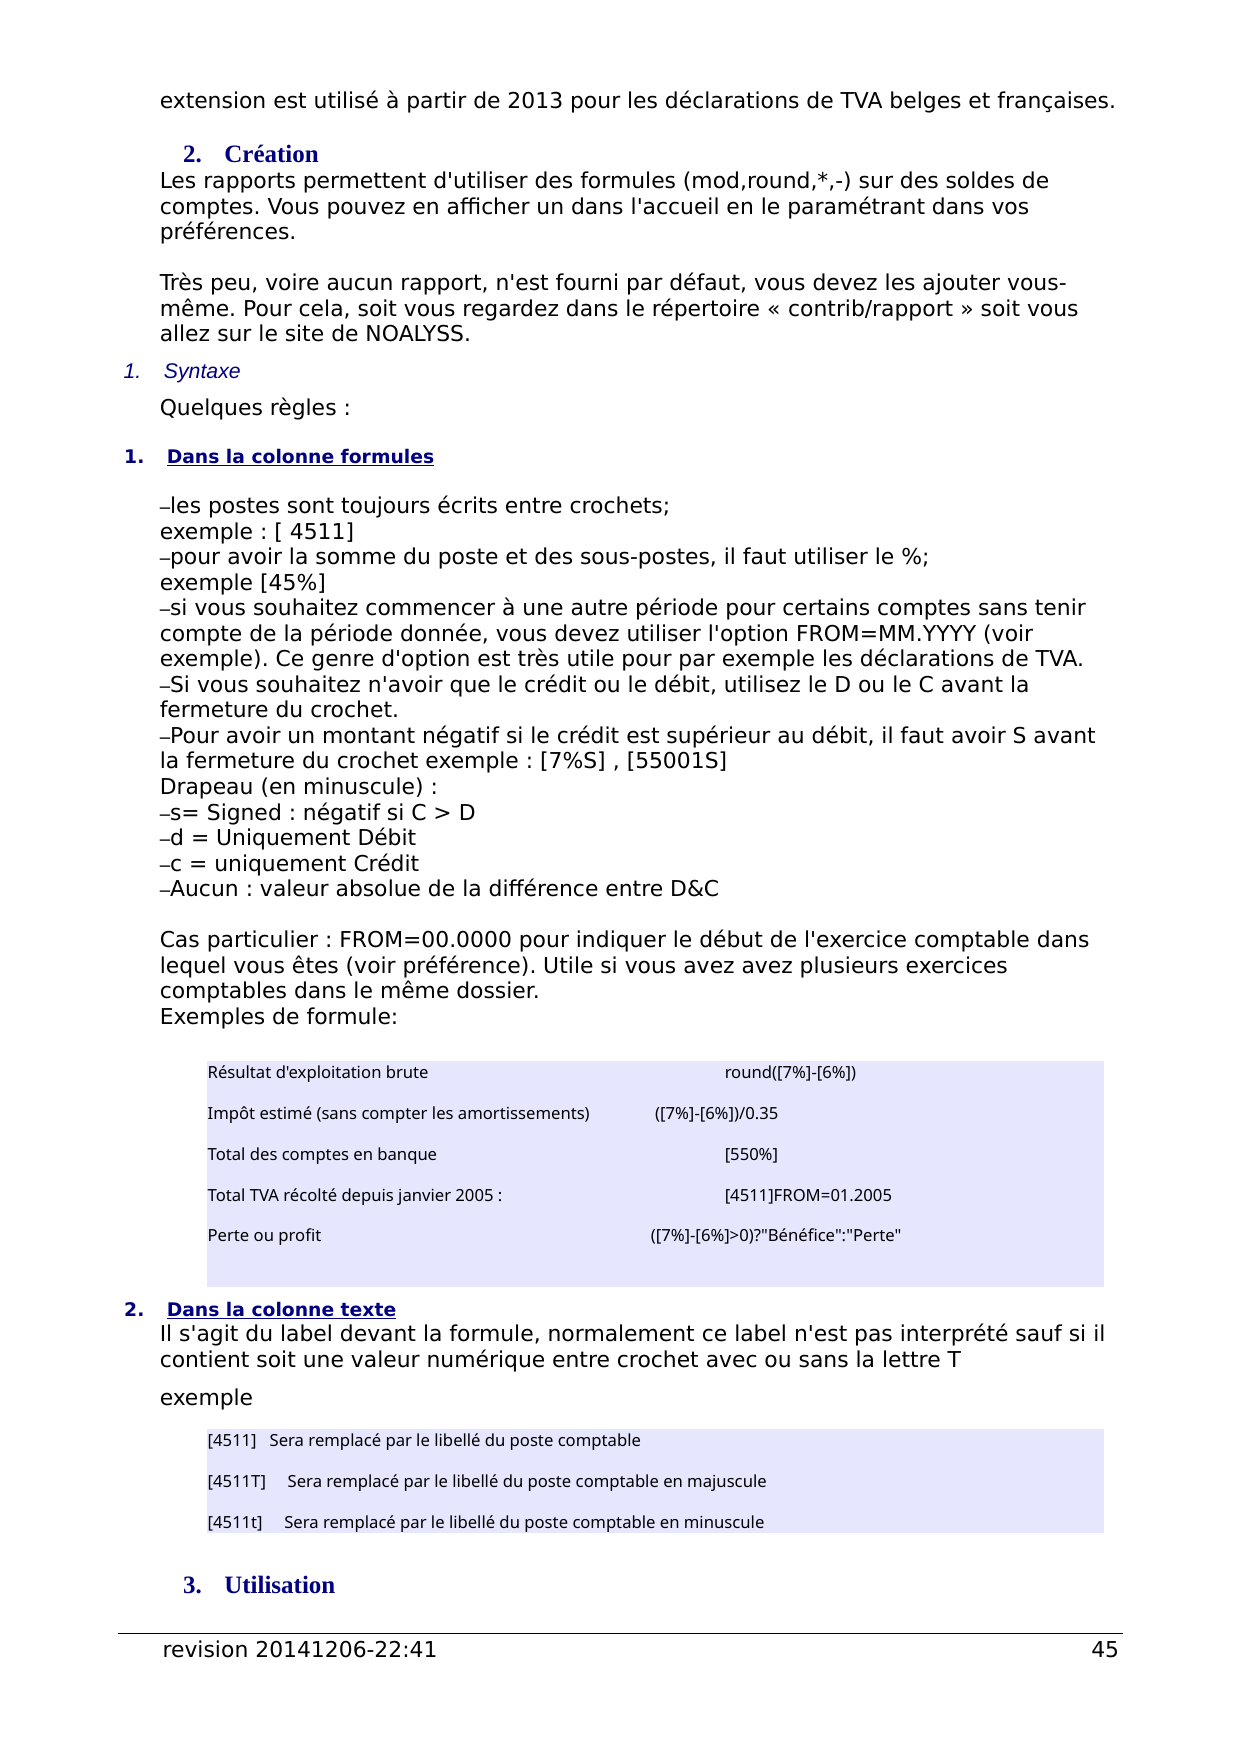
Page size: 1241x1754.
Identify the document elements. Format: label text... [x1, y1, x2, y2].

list les postes sont toujours écrits entre crochets; exemple : [ 4511] [159, 493, 1123, 544]
subtitle Utilisation [177, 1570, 1123, 1599]
text Résultat d'exploitation brute round([7%]-[6%]) [207, 1061, 1104, 1084]
text [4511T] Sera remplacé par le libellé du poste comptable en majuscule [207, 1469, 1104, 1492]
list d = Uniquement Débit [159, 825, 1123, 851]
list s= Signed : négatif si C > D [159, 800, 1123, 825]
list si vous souhaitez commencer à une autre période pour certains comptes sans tenir compte de la période donnée, vous devez utiliser l'option FROM=MM.YYYY (voir exemple). Ce genre d'option est très utile pour par exemple les déclarations de TVA. [159, 596, 1123, 672]
list c = uniquement Crédit [159, 851, 1123, 876]
text Il s'agit du label devant la formule, normalement ce label n'est pas interprété sauf si il contient soit une valeur numérique entre crochet avec ou sans la lettre T [159, 1321, 1123, 1372]
text Exemples de formule: [159, 1004, 1123, 1029]
list pour avoir la somme du poste et des sous-postes, il faut utiliser le %; exemple [45%] [159, 544, 1123, 596]
text Cas particulier : FROM=00.0000 pour indiquer le début de l'exercice comptable dans lequel vous êtes (voir préférence). Utile si vous avez avez plusieurs exercices comptables dans le même dossier. [159, 927, 1123, 1004]
subtitle Création [177, 139, 1123, 168]
text extension est utilisé à partir de 2013 pour les déclarations de TVA belges et françaises. [159, 88, 1123, 114]
subtitle Syntaxe [117, 359, 1123, 383]
list Drapeau (en minuscule) : [159, 774, 1123, 800]
text Très peu, voire aucun rapport, n'est fourni par défaut, vous devez les ajouter vous-même. Pour cela, soit vous regardez dans le répertoire « contrib/rapport » soit vous allez sur le site de NOALYSS. [159, 270, 1123, 347]
list Aucun : valeur absolue de la différence entre D&C [159, 876, 1123, 902]
text Quelques règles : [159, 395, 1123, 421]
text Impôt estimé (sans compter les amortissements) ([7%]-[6%])/0.35 [207, 1102, 1104, 1124]
text Total TVA récolté depuis janvier 2005 : [4511]FROM=01.2005 [207, 1183, 1104, 1206]
text exemple [159, 1385, 1123, 1410]
text Les rapports permettent d'utiliser des formules (mod,round,*,-) sur des soldes de comptes. Vous pouvez en afficher un dans l'accueil en le paramétrant dans vos préférences. [159, 168, 1123, 245]
subtitle Dans la colonne texte [117, 1299, 1123, 1321]
list Si vous souhaitez n'avoir que le crédit ou le débit, utilisez le D ou le C avant la fermeture du crochet. [159, 672, 1123, 723]
text Total des comptes en banque [550%] [207, 1142, 1104, 1165]
list Pour avoir un montant négatif si le crédit est supérieur au débit, il faut avoir S avant la fermeture du crochet exemple : [7%S] , [55001S] [159, 723, 1123, 774]
text [4511t] Sera remplacé par le libellé du poste comptable en minuscule [207, 1510, 1104, 1533]
text [4511] Sera remplacé par le libellé du poste comptable [207, 1429, 1104, 1451]
subtitle Dans la colonne formules [117, 446, 1123, 468]
text Perte ou profit ([7%]-[6%]>0)?"Bénéfice":"Perte" [207, 1224, 1104, 1247]
